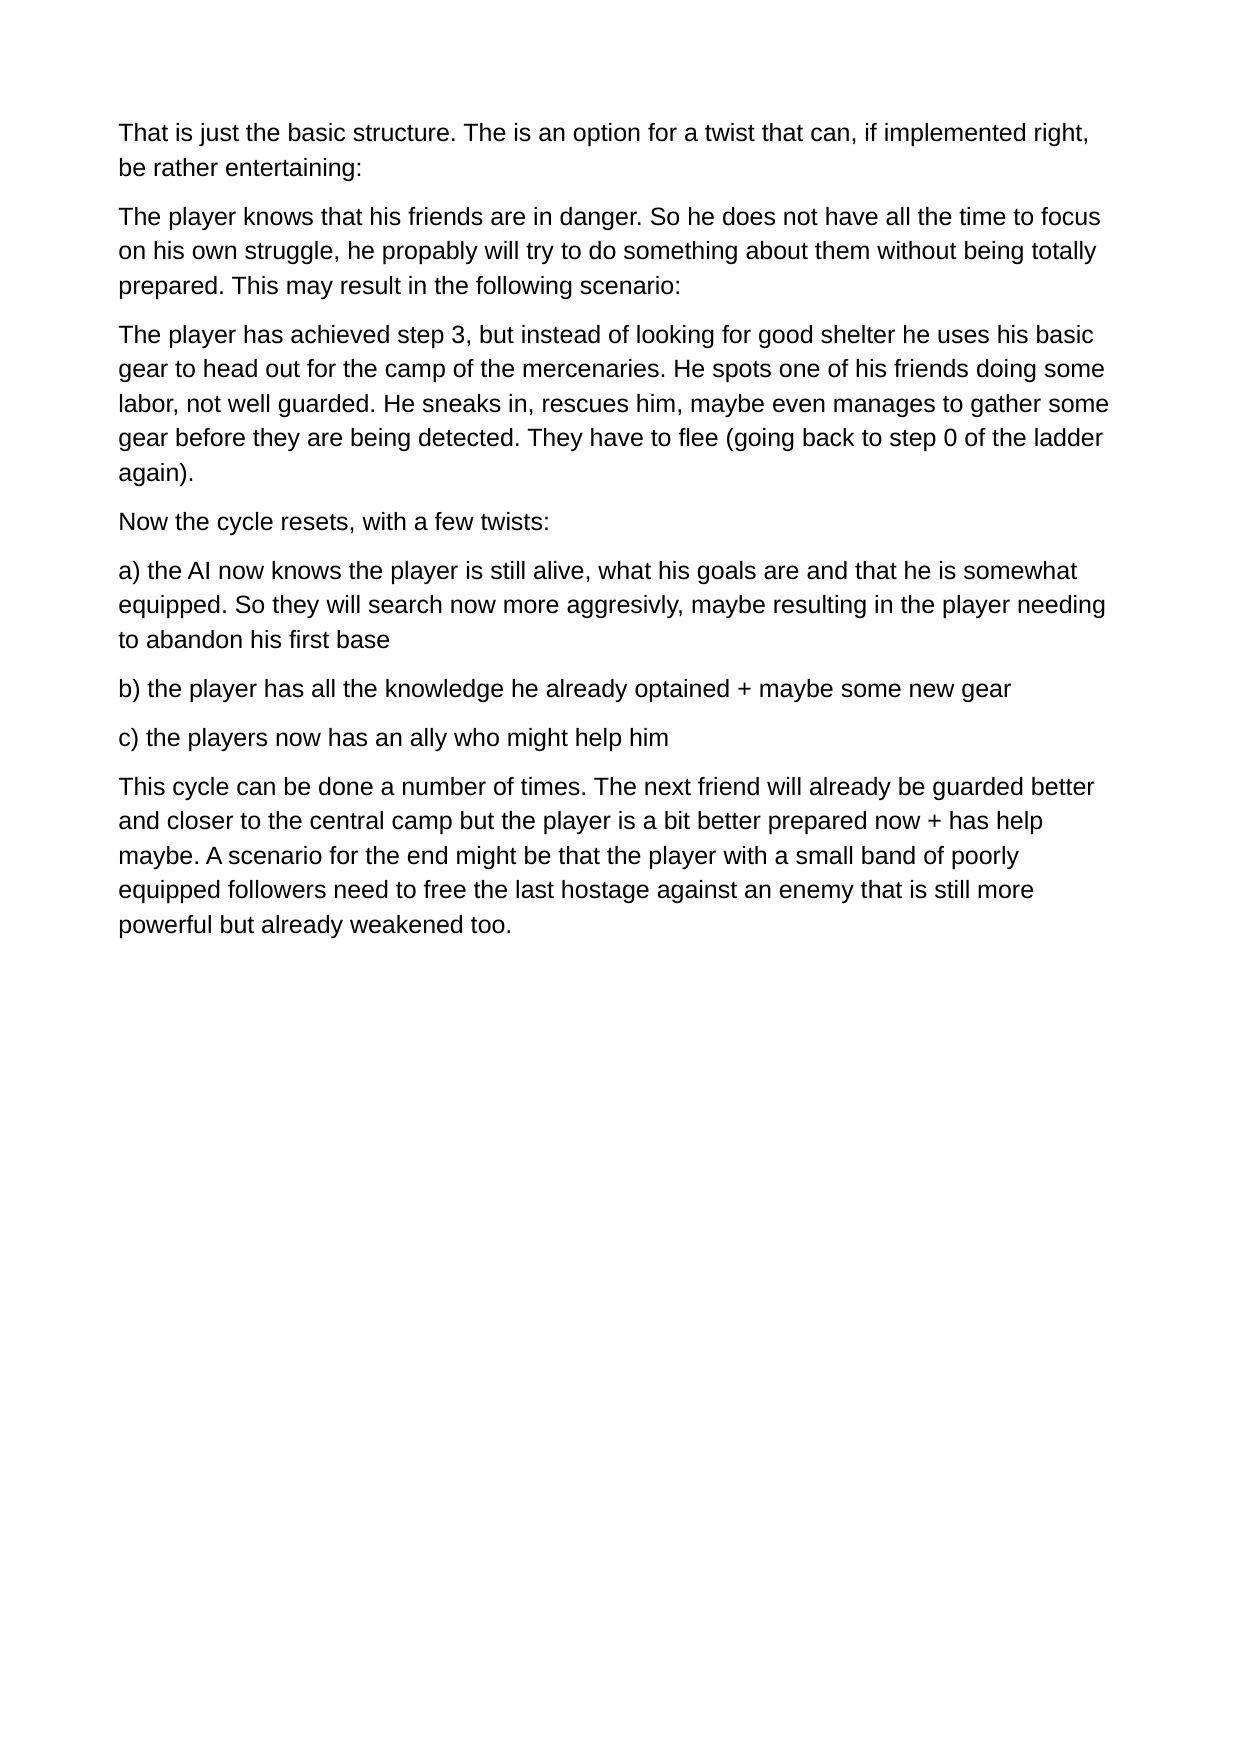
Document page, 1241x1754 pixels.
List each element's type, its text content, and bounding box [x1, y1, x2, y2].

text Now the cycle resets, with a few twists: [118, 507, 1122, 535]
text The player has achieved step 3, but instead of looking for good shelter he uses his basic gear to head out for the camp of the mercenaries. He spots one of his friends doing some labor, not well guarded. He sneaks in, rescues him, maybe even manages to gather some gear before they are being detected. They have to flee (going back to step 0 of the ladder again). [118, 320, 1122, 486]
text b) the player has all the knowledge he already optained + maybe some new gear [118, 674, 1122, 702]
text The player knows that his friends are in danger. So he does not have all the time to focus on his own struggle, he propably will try to do something about them without being totally prepared. This may result in the following scenario: [118, 202, 1122, 299]
text a) the AI now knows the player is still alive, what his goals are and that he is somewhat equipped. So they will search now more aggresivly, maybe resulting in the player needing to abandon his first base [118, 556, 1122, 653]
text This cycle can be done a number of times. The next friend will already be guarded better and closer to the central camp but the player is a bit better prepared now + has help maybe. A scenario for the end might be that the player with a small band of poorly equipped followers need to free the last hostage against an enemy that is still more powerful but already weakened too. [118, 772, 1122, 938]
text c) the players now has an ally who might help him [118, 723, 1122, 752]
text That is just the basic structure. The is an option for a twist that can, if implemented right, be rather entertaining: [118, 118, 1122, 181]
